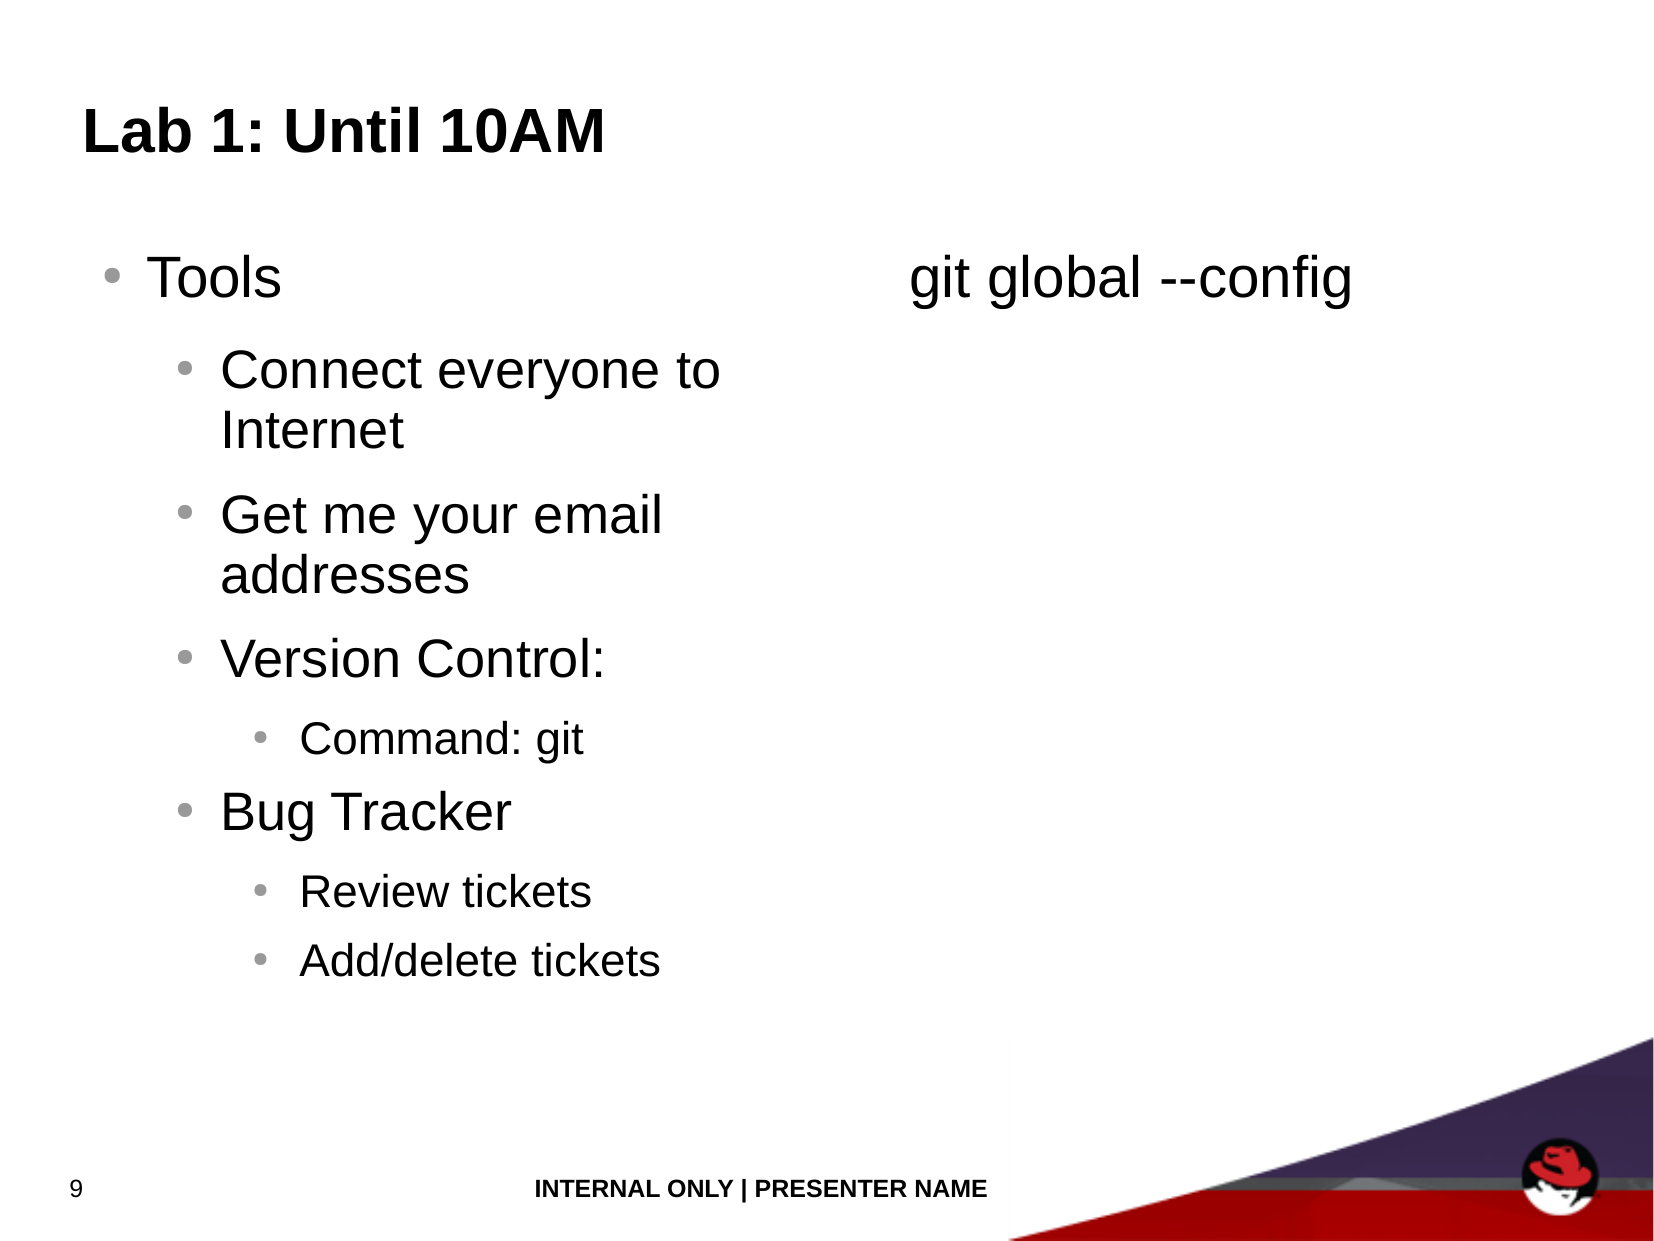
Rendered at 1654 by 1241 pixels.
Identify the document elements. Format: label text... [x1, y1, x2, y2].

list Tools Connect everyone to Internet Get me your email addresses Version Control: Command: git Bug Tracker Review tickets Add/delete tickets [86, 244, 814, 1039]
title Lab 1: Until 10AM [82, 37, 1571, 226]
list git global --config [849, 244, 1576, 1039]
picture [1007, 1036, 1654, 1241]
